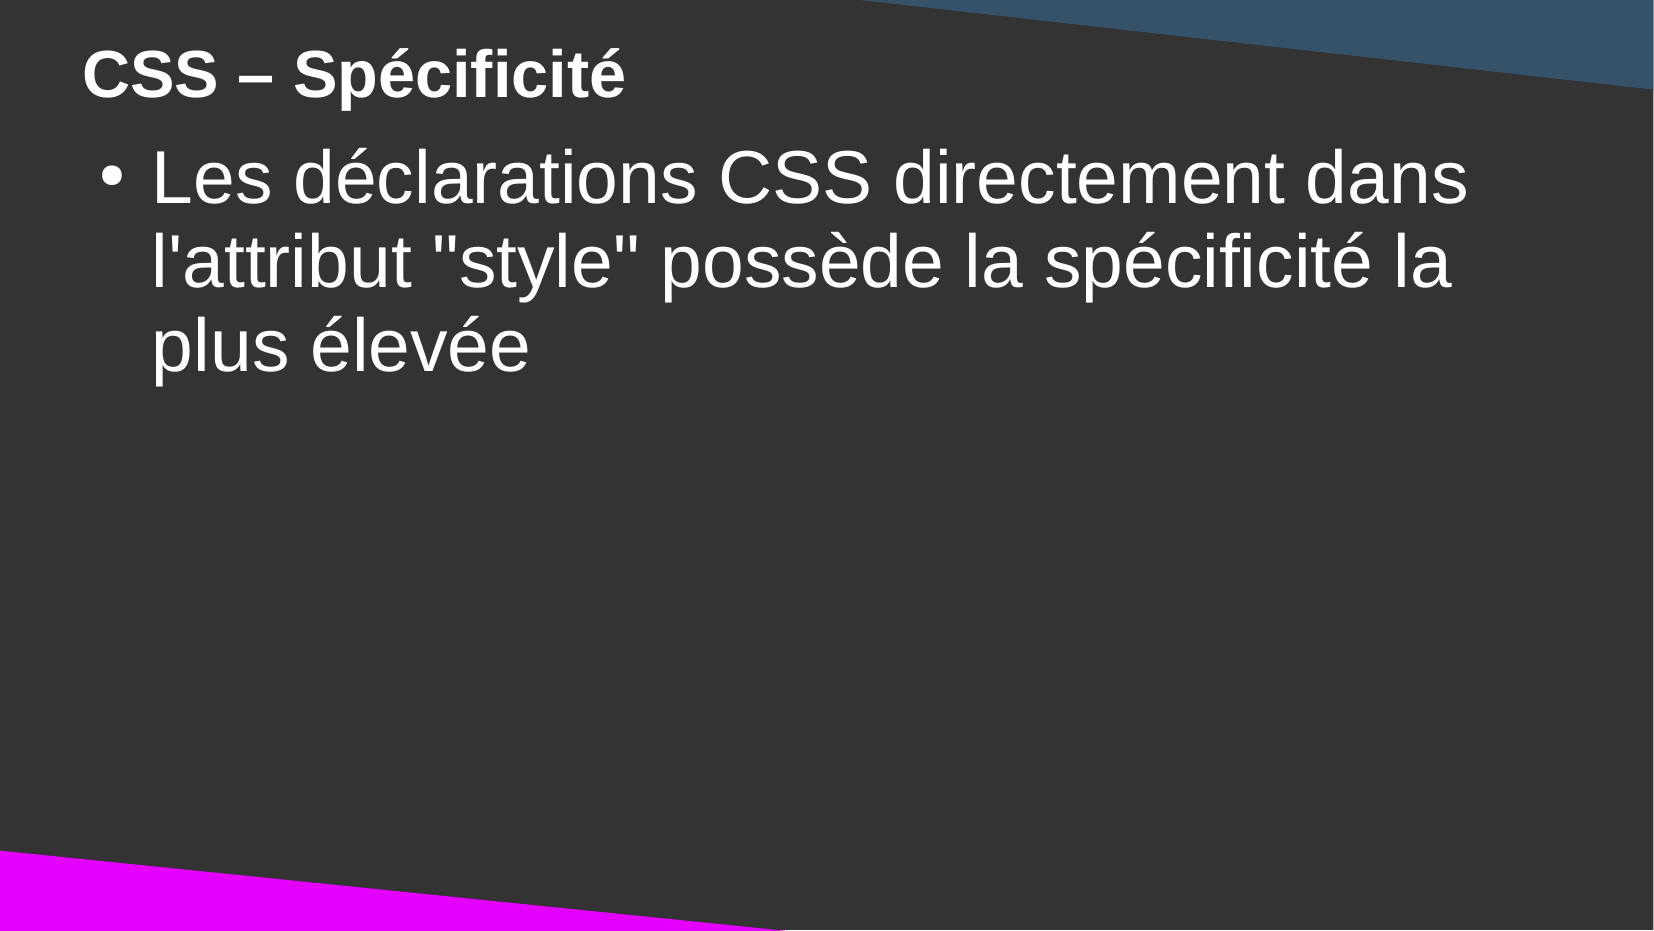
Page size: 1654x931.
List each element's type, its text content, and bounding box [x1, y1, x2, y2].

text_box [0, 850, 788, 931]
title CSS – Spécificité [82, 37, 1571, 114]
text_box [859, 0, 1654, 90]
list Les déclarations CSS directement dans l'attribut "style" possède la spécificité la plus élevée [80, 135, 1605, 697]
